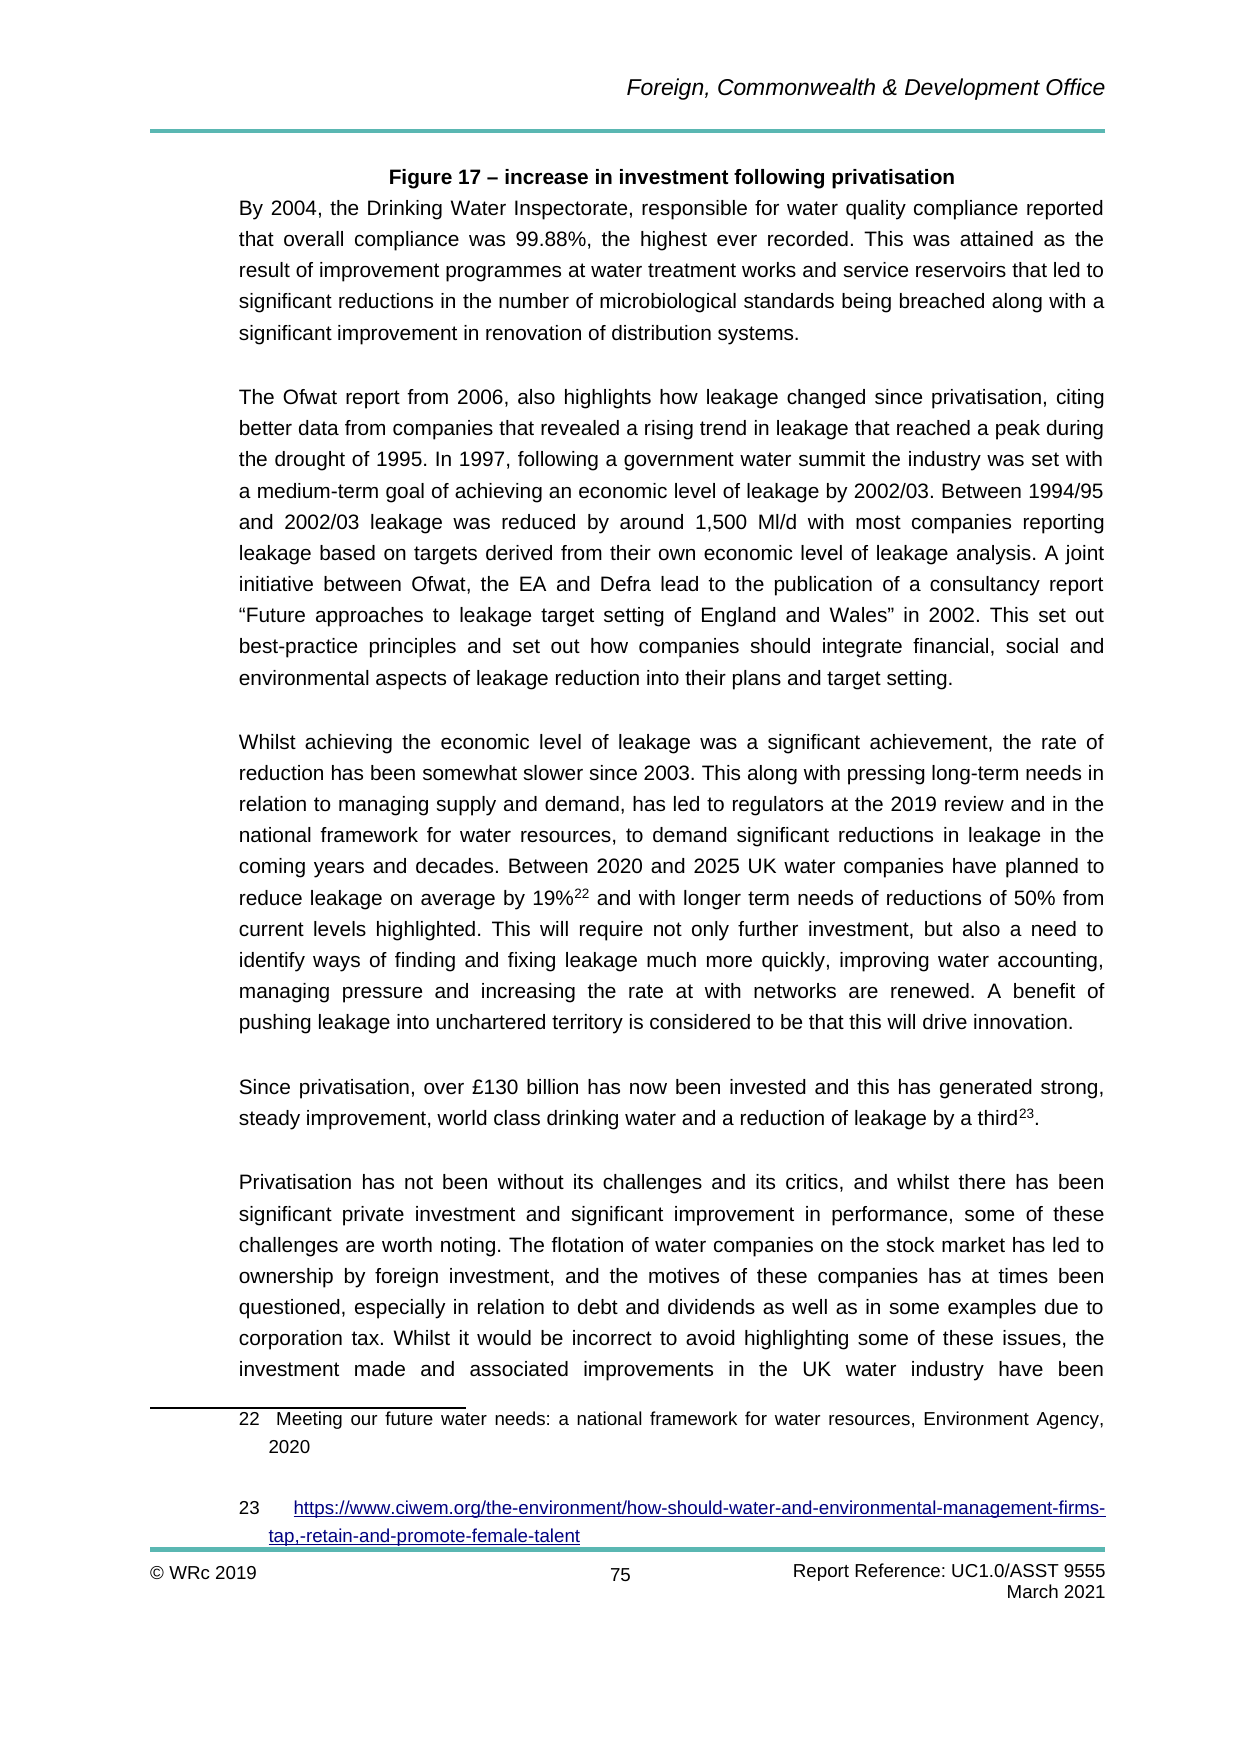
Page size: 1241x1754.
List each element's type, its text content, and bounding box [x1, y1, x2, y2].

text By 2004, the Drinking Water Inspectorate, responsible for water quality compliance reported that overall compliance was 99.88%, the highest ever recorded. This was attained as the result of improvement programmes at water treatment works and service reservoirs that led to significant reductions in the number of microbiological standards being breached along with a significant improvement in renovation of distribution systems. [239, 196, 1105, 344]
text Figure 17 – increase in investment following privatisation [239, 165, 1105, 189]
text Meeting our future water needs: a national framework for water resources, Environment Agency, 2020 [239, 1408, 1105, 1457]
text Privatisation has not been without its challenges and its critics, and whilst there has been significant private investment and significant improvement in performance, some of these challenges are worth noting. The flotation of water companies on the stock market has led to ownership by foreign investment, and the motives of these companies has at times been questioned, especially in relation to debt and dividends as well as in some examples due to corporation tax. Whilst it would be incorrect to avoid highlighting some of these issues, the investment made and associated improvements in the UK water industry have been [239, 1170, 1105, 1381]
text Since privatisation, over £130 billion has now been invested and this has generated strong, steady improvement, world class drinking water and a reduction of leakage by a third. [239, 1074, 1105, 1130]
text https://www.ciwem.org/the-environment/how-should-water-and-environmental-management-firms-tap,-retain-and-promote-female-talent [239, 1497, 1105, 1547]
text The Ofwat report from 2006, also highlights how leakage changed since privatisation, citing better data from companies that revealed a rising trend in leakage that reached a peak during the drought of 1995. In 1997, following a government water summit the industry was set with a medium-term goal of achieving an economic level of leakage by 2002/03. Between 1994/95 and 2002/03 leakage was reduced by around 1,500 Ml/d with most companies reporting leakage based on targets derived from their own economic level of leakage analysis. A joint initiative between Ofwat, the EA and Defra lead to the publication of a consultancy report “Future approaches to leakage target setting of England and Wales” in 2002. This set out best-practice principles and set out how companies should integrate financial, social and environmental aspects of leakage reduction into their plans and target setting. [239, 385, 1105, 689]
text Whilst achieving the economic level of leakage was a significant achievement, the rate of reduction has been somewhat slower since 2003. This along with pressing long-term needs in relation to managing supply and demand, has led to regulators at the 2019 review and in the national framework for water resources, to demand significant reductions in leakage in the coming years and decades. Between 2020 and 2025 UK water companies have planned to reduce leakage on average by 19% and with longer term needs of reductions of 50% from current levels highlighted. This will require not only further investment, but also a need to identify ways of finding and fixing leakage much more quickly, improving water accounting, managing pressure and increasing the rate at with networks are renewed. A benefit of pushing leakage into unchartered territory is considered to be that this will drive innovation. [239, 730, 1105, 1034]
